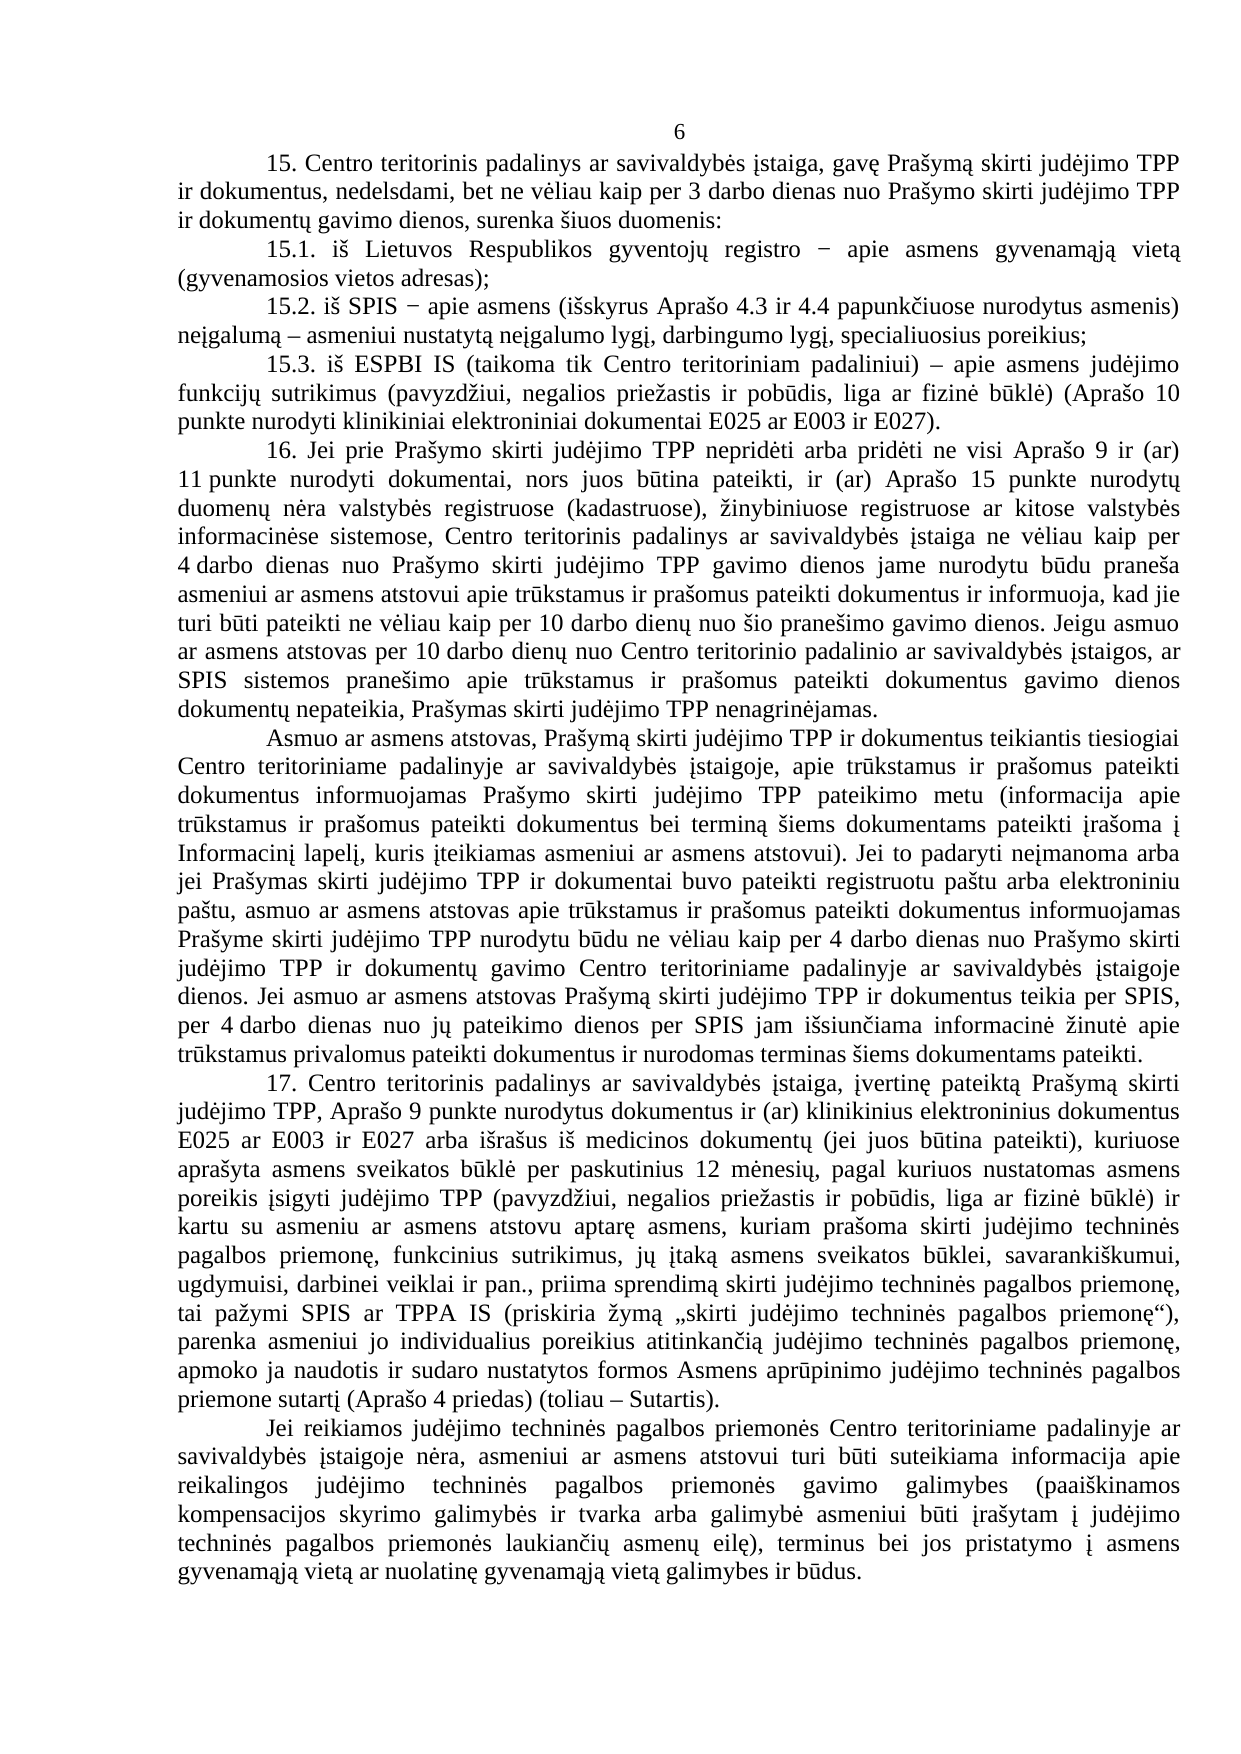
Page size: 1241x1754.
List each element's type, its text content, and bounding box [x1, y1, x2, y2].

text Asmuo ar asmens atstovas, Prašymą skirti judėjimo TPP ir dokumentus teikiantis tiesiogiai Centro teritoriniame padalinyje ar savivaldybės įstaigoje, apie trūkstamus ir prašomus pateikti dokumentus informuojamas Prašymo skirti judėjimo TPP pateikimo metu (informacija apie trūkstamus ir prašomus pateikti dokumentus bei terminą šiems dokumentams pateikti įrašoma į Informacinį lapelį, kuris įteikiamas asmeniui ar asmens atstovui). Jei to padaryti neįmanoma arba jei Prašymas skirti judėjimo TPP ir dokumentai buvo pateikti registruotu paštu arba elektroniniu paštu, asmuo ar asmens atstovas apie trūkstamus ir prašomus pateikti dokumentus informuojamas Prašyme skirti judėjimo TPP nurodytu būdu ne vėliau kaip per 4 darbo dienas nuo Prašymo skirti judėjimo TPP ir dokumentų gavimo Centro teritoriniame padalinyje ar savivaldybės įstaigoje dienos. Jei asmuo ar asmens atstovas Prašymą skirti judėjimo TPP ir dokumentus teikia per SPIS, per 4 darbo dienas nuo jų pateikimo dienos per SPIS jam išsiunčiama informacinė žinutė apie trūkstamus privalomus pateikti dokumentus ir nurodomas terminas šiems dokumentams pateikti. [177, 723, 1181, 1068]
text Jei reikiamos judėjimo techninės pagalbos priemonės Centro teritoriniame padalinyje ar savivaldybės įstaigoje nėra, asmeniui ar asmens atstovui turi būti suteikiama informacija apie reikalingos judėjimo techninės pagalbos priemonės gavimo galimybes (paaiškinamos kompensacijos skyrimo galimybės ir tvarka arba galimybė asmeniui būti įrašytam į judėjimo techninės pagalbos priemonės laukiančių asmenų eilę), terminus bei jos pristatymo į asmens gyvenamąją vietą ar nuolatinę gyvenamąją vietą galimybes ir būdus. [177, 1413, 1181, 1585]
text 15.2. iš SPIS − apie asmens (išskyrus Aprašo 4.3 ir 4.4 papunkčiuose nurodytus asmenis) neįgalumą – asmeniui nustatytą neįgalumo lygį, darbingumo lygį, specialiuosius poreikius; [177, 291, 1181, 349]
text 15. Centro teritorinis padalinys ar savivaldybės įstaiga, gavę Prašymą skirti judėjimo TPP ir dokumentus, nedelsdami, bet ne vėliau kaip per 3 darbo dienas nuo Prašymo skirti judėjimo TPP ir dokumentų gavimo dienos, surenka šiuos duomenis: [177, 148, 1181, 234]
text 17. Centro teritorinis padalinys ar savivaldybės įstaiga, įvertinę pateiktą Prašymą skirti judėjimo TPP, Aprašo 9 punkte nurodytus dokumentus ir (ar) klinikinius elektroninius dokumentus E025 ar E003 ir E027 arba išrašus iš medicinos dokumentų (jei juos būtina pateikti), kuriuose aprašyta asmens sveikatos būklė per paskutinius 12 mėnesių, pagal kuriuos nustatomas asmens poreikis įsigyti judėjimo TPP (pavyzdžiui, negalios priežastis ir pobūdis, liga ar fizinė būklė) ir kartu su asmeniu ar asmens atstovu aptarę asmens, kuriam prašoma skirti judėjimo techninės pagalbos priemonę, funkcinius sutrikimus, jų įtaką asmens sveikatos būklei, savarankiškumui, ugdymuisi, darbinei veiklai ir pan., priima sprendimą skirti judėjimo techninės pagalbos priemonę, tai pažymi SPIS ar TPPA IS (priskiria žymą „skirti judėjimo techninės pagalbos priemonę“), parenka asmeniui jo individualius poreikius atitinkančią judėjimo techninės pagalbos priemonę, apmoko ja naudotis ir sudaro nustatytos formos Asmens aprūpinimo judėjimo techninės pagalbos priemone sutartį (Aprašo 4 priedas) (toliau – Sutartis). [177, 1068, 1181, 1413]
text 15.1. iš Lietuvos Respublikos gyventojų registro − apie asmens gyvenamąją vietą (gyvenamosios vietos adresas); [177, 234, 1181, 291]
text 16. Jei prie Prašymo skirti judėjimo TPP nepridėti arba pridėti ne visi Aprašo 9 ir (ar) 11 punkte nurodyti dokumentai, nors juos būtina pateikti, ir (ar) Aprašo 15 punkte nurodytų duomenų nėra valstybės registruose (kadastruose), žinybiniuose registruose ar kitose valstybės informacinėse sistemose, Centro teritorinis padalinys ar savivaldybės įstaiga ne vėliau kaip per 4 darbo dienas nuo Prašymo skirti judėjimo TPP gavimo dienos jame nurodytu būdu praneša asmeniui ar asmens atstovui apie trūkstamus ir prašomus pateikti dokumentus ir informuoja, kad jie turi būti pateikti ne vėliau kaip per 10 darbo dienų nuo šio pranešimo gavimo dienos. Jeigu asmuo ar asmens atstovas per 10 darbo dienų nuo Centro teritorinio padalinio ar savivaldybės įstaigos, ar SPIS sistemos pranešimo apie trūkstamus ir prašomus pateikti dokumentus gavimo dienos dokumentų nepateikia, Prašymas skirti judėjimo TPP nenagrinėjamas. [177, 435, 1181, 723]
text 15.3. iš ESPBI IS (taikoma tik Centro teritoriniam padaliniui) – apie asmens judėjimo funkcijų sutrikimus (pavyzdžiui, negalios priežastis ir pobūdis, liga ar fizinė būklė) (Aprašo 10 punkte nurodyti klinikiniai elektroniniai dokumentai E025 ar E003 ir E027). [177, 349, 1181, 435]
